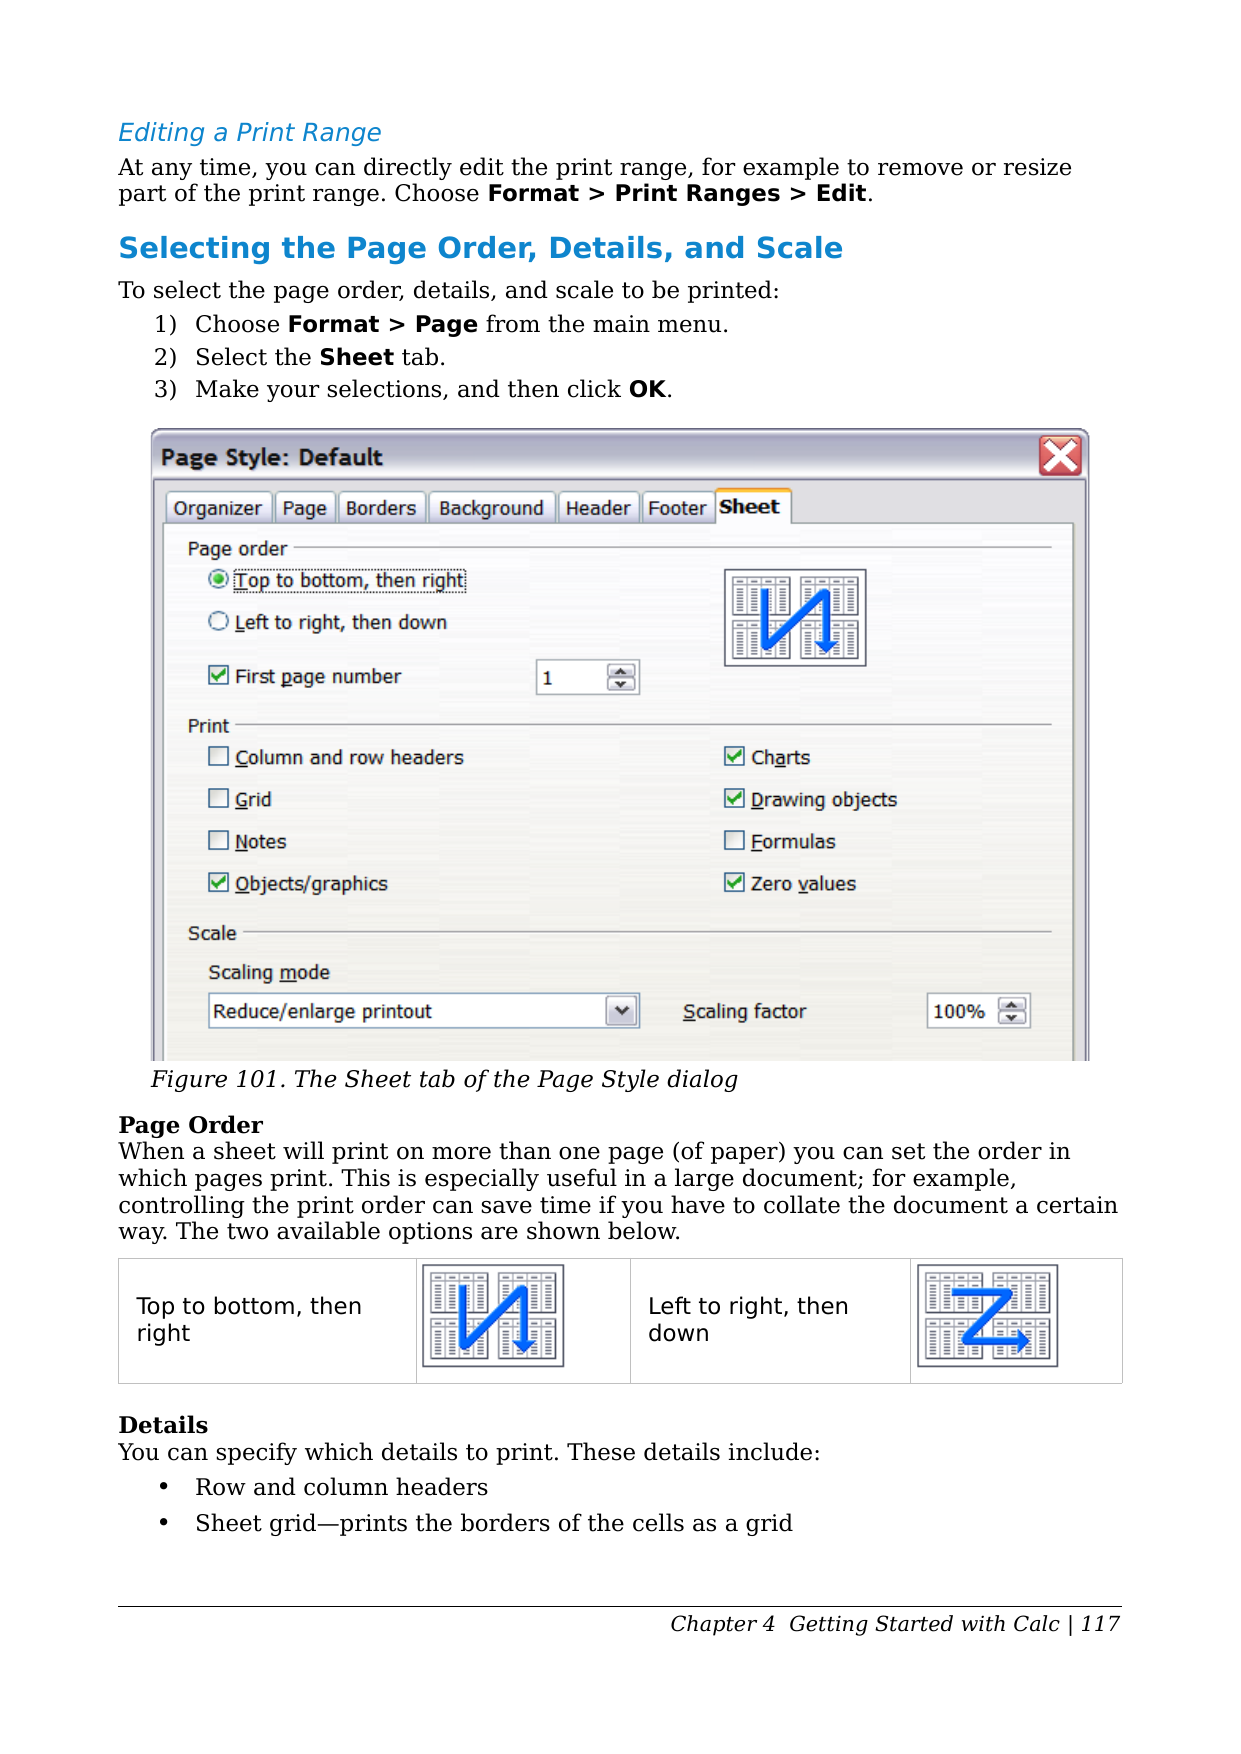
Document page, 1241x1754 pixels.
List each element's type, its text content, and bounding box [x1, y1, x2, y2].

text At any time, you can directly edit the print range, for example to remove or resize part of the print range. Choose Format > Print Ranges > Edit. [118, 154, 1122, 207]
text Details [118, 1412, 1122, 1439]
table_header [417, 1259, 630, 1383]
list Make your selections, and then click OK. [177, 377, 1122, 403]
text When a sheet will print on more than one page (of paper) you can set the order in which pages print. This is especially useful in a large document; for example, controlling the print order can save time if you have to collate the document a certain way. The two available options are shown below. [118, 1138, 1122, 1245]
picture [150, 428, 1090, 1061]
picture [916, 1263, 1060, 1369]
text Figure 101. The Sheet tab of the Page Style dialog [151, 1067, 1089, 1093]
list Sheet grid—prints the borders of the cells as a grid [156, 1508, 1122, 1537]
table_header [911, 1259, 1122, 1383]
table_header Left to right, then down [631, 1259, 910, 1383]
subtitle Selecting the Page Order, Details, and Scale [118, 231, 1122, 265]
list You can specify which details to print. These details include: [118, 1439, 1122, 1466]
list Select the Sheet tab. [177, 344, 1122, 370]
table_header Top to bottom, then right [119, 1259, 416, 1383]
subtitle Editing a Print Range [118, 118, 1122, 147]
text Page Order [118, 1112, 1122, 1138]
list To select the page order, details, and scale to be printed: [118, 278, 1122, 304]
list Choose Format > Page from the main menu. [177, 311, 1122, 337]
picture [422, 1263, 566, 1369]
list Row and column headers [156, 1472, 1122, 1502]
